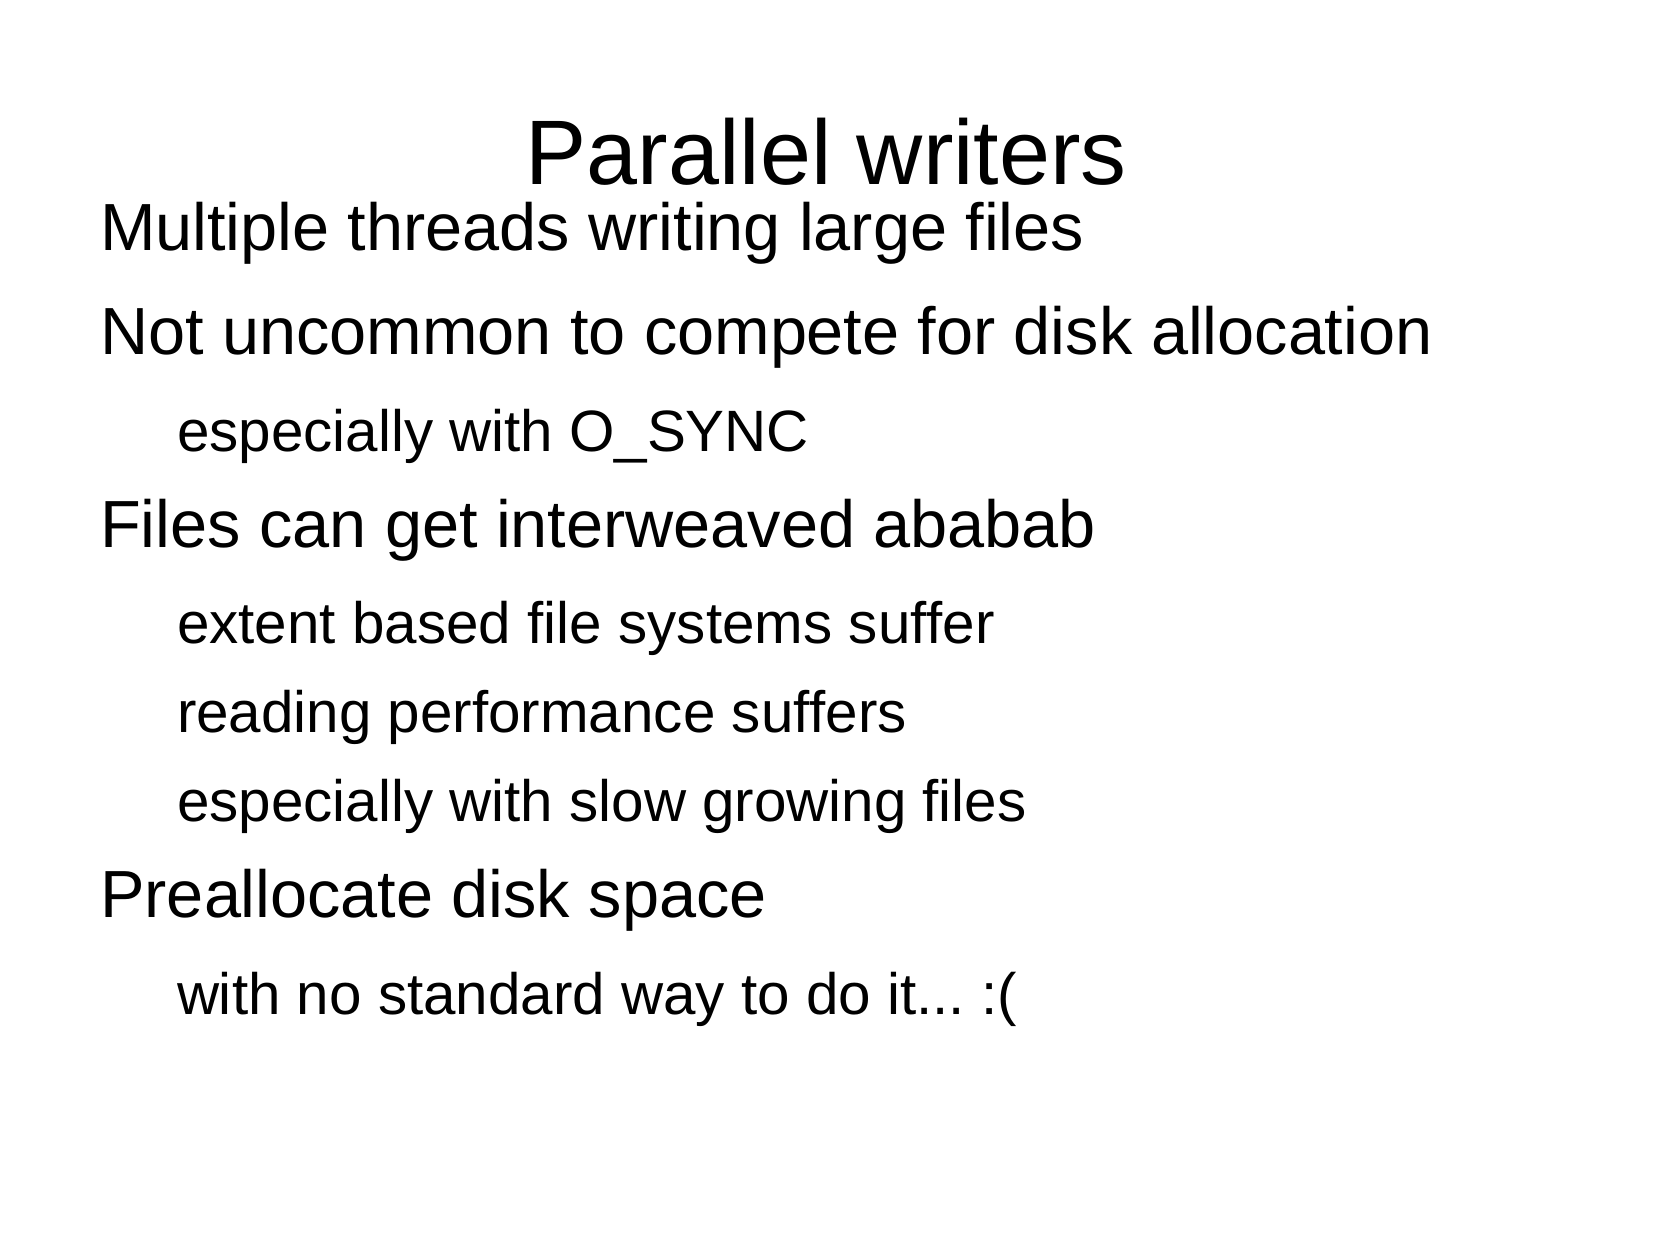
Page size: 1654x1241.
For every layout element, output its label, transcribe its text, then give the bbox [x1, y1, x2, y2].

title Parallel writers [82, 56, 1571, 189]
list Multiple threads writing large files Not uncommon to compete for disk allocation especially with O_SYNC Files can get interweaved ababab extent based file systems suffer reading performance suffers especially with slow growing files Preallocate disk space with no standard way to do it... :( [82, 189, 1571, 1233]
